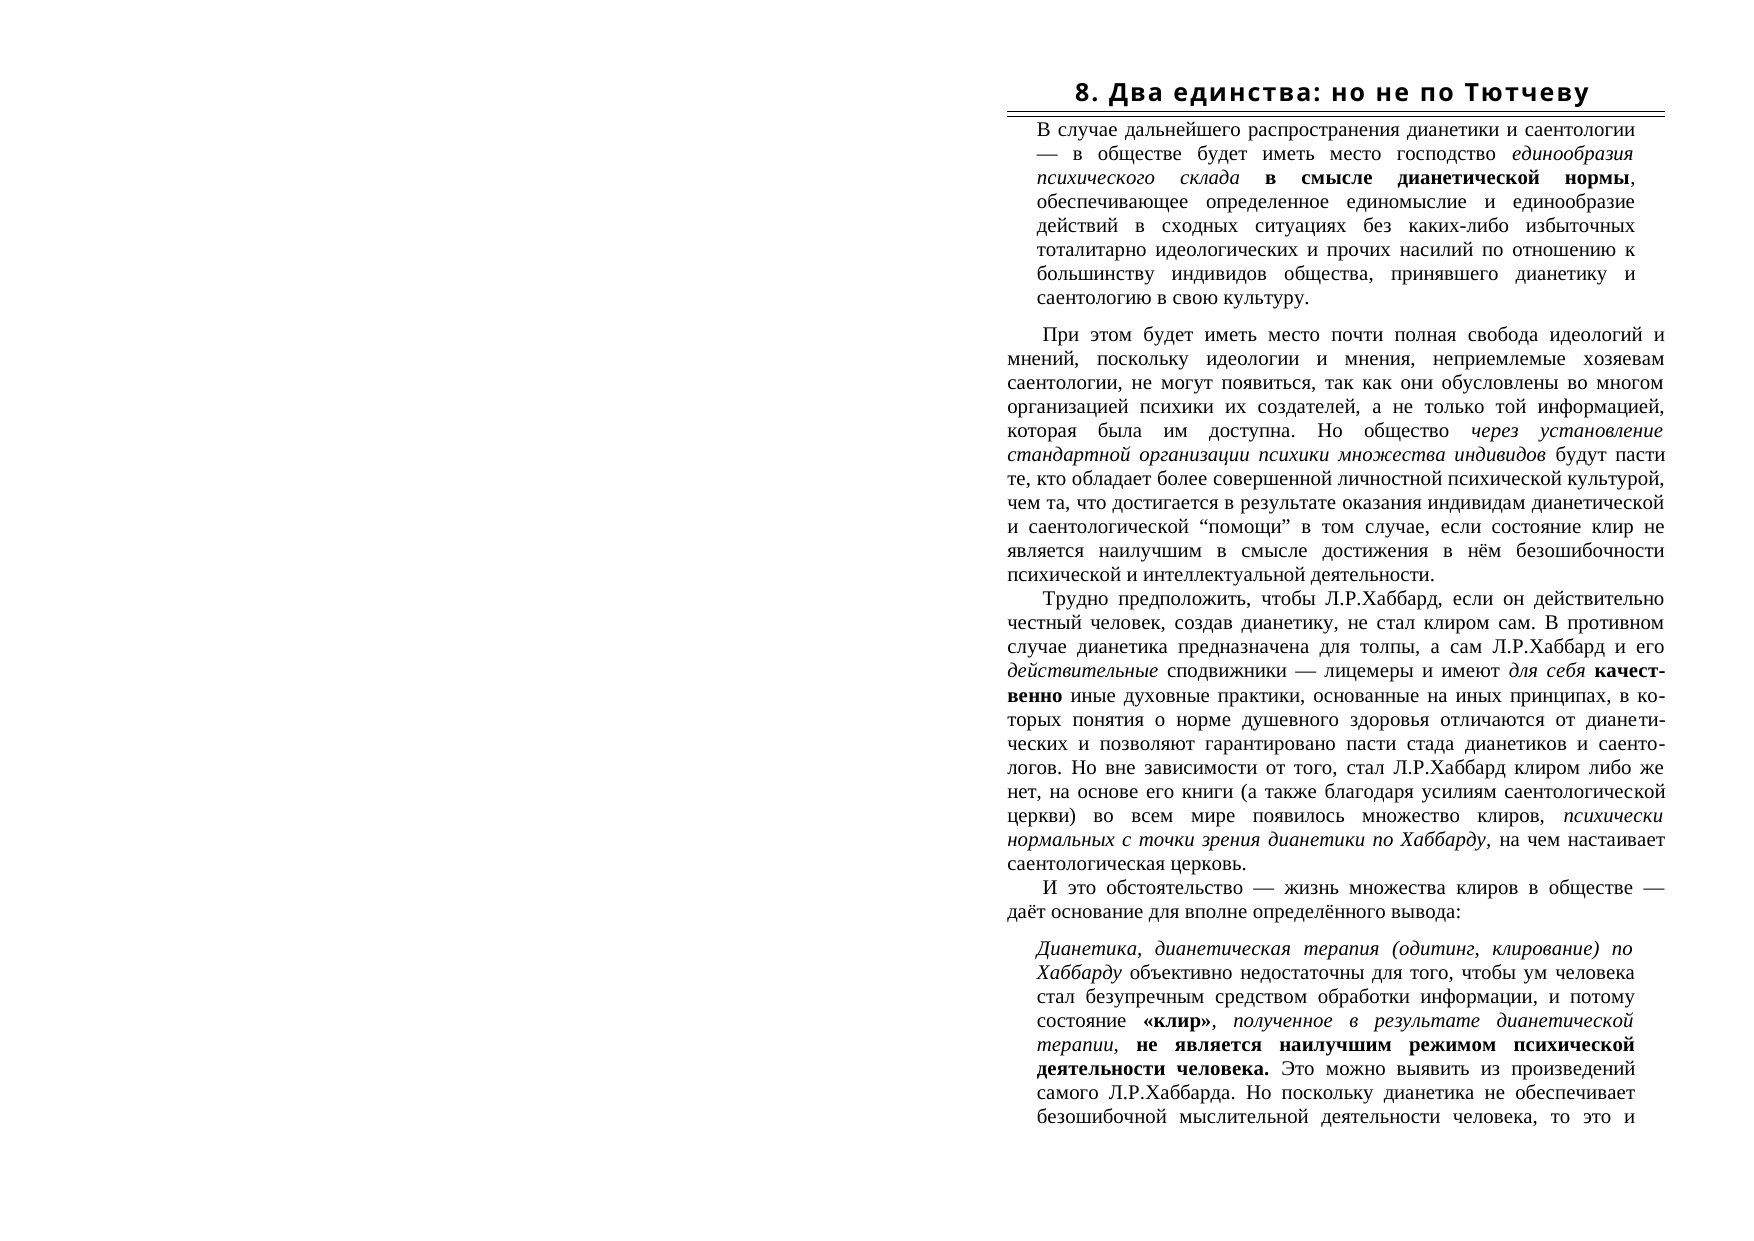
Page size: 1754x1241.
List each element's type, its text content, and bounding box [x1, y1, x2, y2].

text В случае дальнейшего распространения дианетики и саентологии — в обществе будет иметь место господство единообразия психического склада в смысле дианетической нормы, обеспечивающее определенное единомыслие и единообразие действий в сходных ситуациях без каких-либо избыточных тоталитарно идеологических и прочих насилий по отношению к большинству индивидов общества, принявшего дианетику и саентологию в свою культуру. [1037, 117, 1636, 309]
text При этом будет иметь место почти полная свобода идеологий и мнений, поскольку идеологии и мнения, неприемлемые хозяевам саентологии, не могут появиться, так как они обусловлены во многом организацией психики их создателей, а не только той информацией, которая была им доступна. Но общество через установление стандартной организации психики множества индивидов будут пасти те, кто обладает более совершенной личностной психической культурой, чем та, что достигается в результате оказания индивидам дианетической и саентологической “по­мо­щи” в том случае, если состояние клир не является наилучшим в смысле достижения в нём безошибочности психической и интеллектуальной деятельности. [1007, 321, 1665, 586]
text И это обстоятельство — жизнь множества клиров в обществе — даёт основание для вполне определённого вывода: [1007, 875, 1665, 923]
text Трудно предположить, чтобы Л.Р.Хаббард, если он действительно честный человек, создав дианетику, не стал клиром сам. В противном случае дианетика предназначена для толпы, а сам Л.Р.Хаббард и его действительные сподвижники — лицемеры и имеют для себя качес­т­венно иные духовные практики, основанные на иных принципах, в ко­торых понятия о норме душевного здоровья отличаются от диане­ти­ческих и позволяют гарантировано пасти стада дианетиков и саенто­логов. Но вне зависимости от того, стал Л.Р.Хаббард клиром либо же нет, на основе его книги (а также благодаря усилиям саентологичес­кой церкви) во всем мире появилось множество клиров, психически нормаль­ных с точки зрения дианетики по Хаббарду, на чем настаивает саентоло­гическая церковь. [1007, 586, 1665, 875]
text Дианетика, дианетическая терапия (одитинг, клирование) по Хаб­барду объективно недостаточны для того, чтобы ум человека стал безупречным средством обработки информации, и потому состояние «клир», полученное в результате дианетической терапии, не является наилучшим режимом психической деятельности человека. Это можно выявить из произведений самого Л.Р.Хаббарда. Но поскольку дианетика не обеспечивает безошибочной мыслительной деятельности человека, то это и [1037, 936, 1636, 1128]
